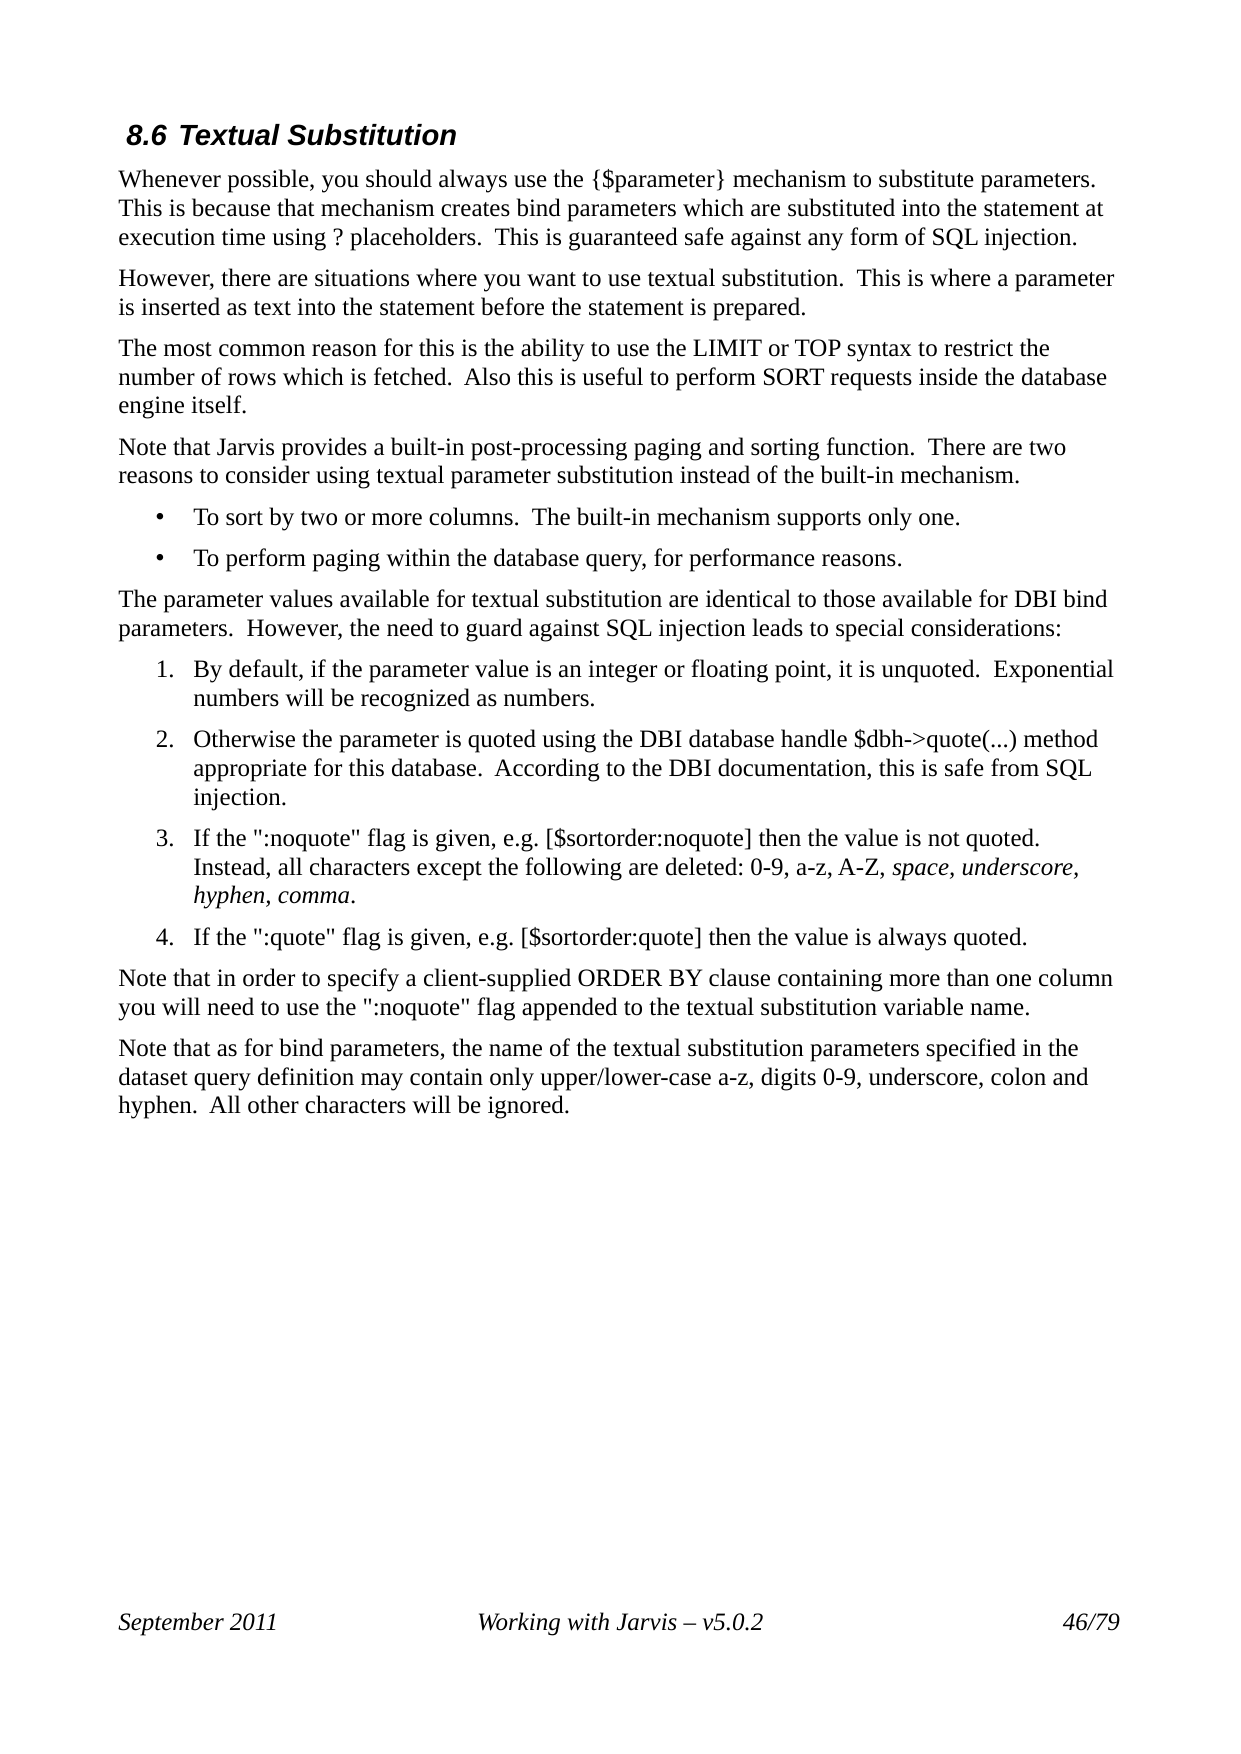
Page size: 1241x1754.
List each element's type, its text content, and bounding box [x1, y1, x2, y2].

list If the ":noquote" flag is given, e.g. [$sortorder:noquote] then the value is not quoted. Instead, all characters except the following are deleted: 0-9, a-z, A-Z, space, underscore, hyphen, comma. [156, 823, 1122, 909]
text Note that Jarvis provides a built-in post-processing paging and sorting function. There are two reasons to consider using textual parameter substitution instead of the built-in mechanism. [118, 432, 1122, 489]
list To sort by two or more columns. The built-in mechanism supports only one. [156, 502, 1122, 530]
list Otherwise the parameter is quoted using the DBI database handle $dbh->quote(...) method appropriate for this database. According to the DBI documentation, this is safe from SQL injection. [156, 724, 1122, 810]
text Note that in order to specify a client-supplied ORDER BY clause containing more than one column you will need to use the ":noquote" flag appended to the textual substitution variable name. [118, 963, 1122, 1020]
text The parameter values available for textual substitution are identical to those available for DBI bind parameters. However, the need to guard against SQL injection leads to special considerations: [118, 584, 1122, 642]
list By default, if the parameter value is an integer or floating point, it is unquoted. Exponential numbers will be recognized as numbers. [156, 654, 1122, 712]
list If the ":quote" flag is given, e.g. [$sortorder:quote] then the value is always quoted. [156, 922, 1122, 950]
text Whenever possible, you should always use the {$parameter} mechanism to substitute parameters. This is because that mechanism creates bind parameters which are substituted into the statement at execution time using ? placeholders. This is guaranteed safe against any form of SQL injection. [118, 164, 1122, 250]
text However, there are situations where you want to use textual substitution. This is where a parameter is inserted as text into the statement before the statement is prepared. [118, 263, 1122, 320]
subtitle Textual Substitution [118, 118, 1122, 152]
list To perform paging within the database query, for performance reasons. [156, 543, 1122, 572]
text The most common reason for this is the ability to use the LIMIT or TOP syntax to restrict the number of rows which is fetched. Also this is useful to perform SORT requests inside the database engine itself. [118, 333, 1122, 419]
text Note that as for bind parameters, the name of the textual substitution parameters specified in the dataset query definition may contain only upper/lower-case a-z, digits 0-9, underscore, colon and hyphen. All other characters will be ignored. [118, 1033, 1122, 1119]
